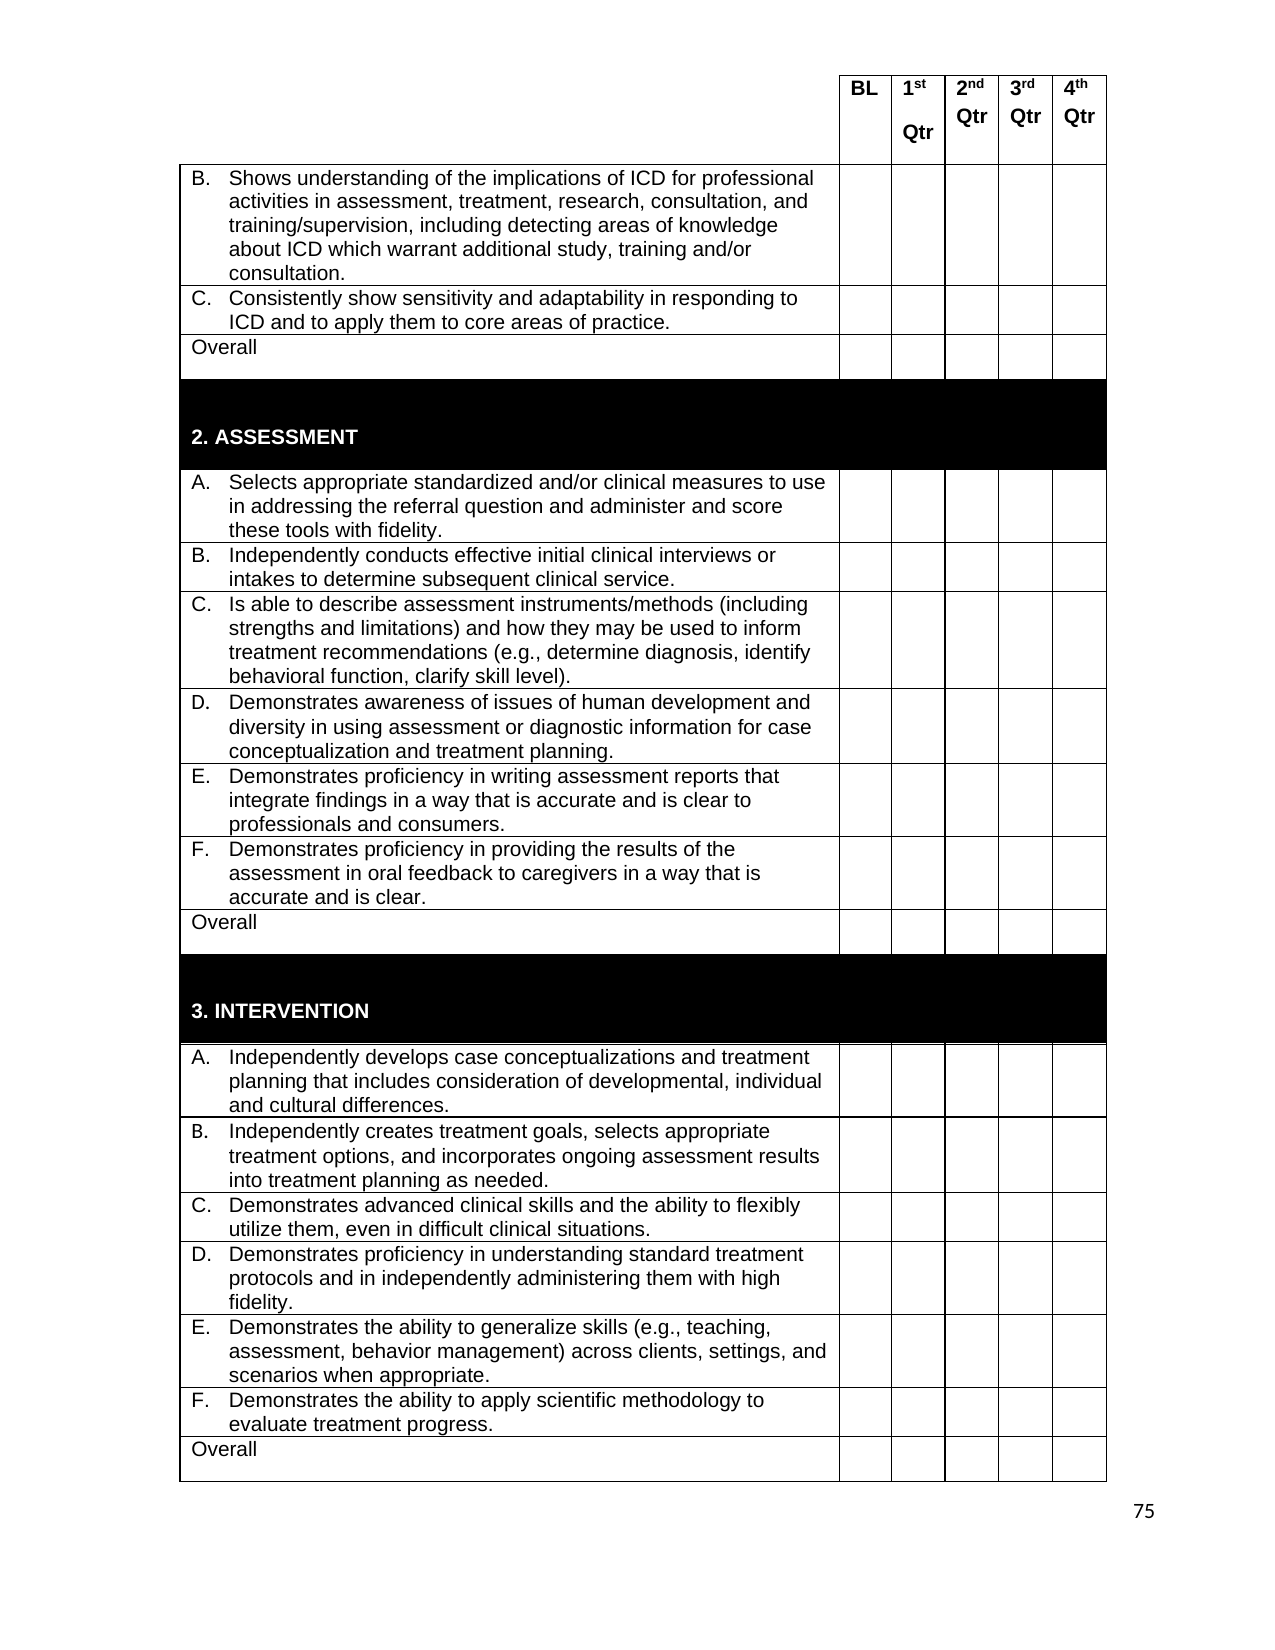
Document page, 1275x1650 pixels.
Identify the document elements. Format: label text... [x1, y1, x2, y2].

table_header BL [840, 76, 891, 164]
table_cell [892, 837, 944, 909]
table_cell [892, 1315, 944, 1387]
table_cell Shows understanding of the implications of ICD for professional activities in assessment, treatment, research, consultation, and training/supervision, including detecting areas of knowledge about ICD which warrant additional study, training and/or consultation. [181, 165, 839, 285]
table_cell [840, 689, 891, 763]
table_cell [840, 955, 891, 1043]
table_cell [892, 335, 944, 379]
table_header [180, 75, 839, 164]
table_cell [840, 764, 891, 836]
table_cell Selects appropriate standardized and/or clinical measures to use in addressing the referral question and administer and score these tools with fidelity. [181, 470, 839, 542]
table_cell Demonstrates proficiency in understanding standard treatment protocols and in independently administering them with high fidelity. [181, 1242, 839, 1314]
table_cell [840, 1437, 891, 1481]
table_cell [1053, 592, 1106, 687]
table_cell [840, 543, 891, 591]
table_cell [1053, 1315, 1106, 1387]
table_cell [999, 470, 1052, 542]
table_cell [999, 1315, 1052, 1387]
table_cell [999, 1045, 1052, 1116]
table_cell [892, 1388, 944, 1436]
table_cell [999, 837, 1052, 909]
table_cell [840, 1242, 891, 1314]
table_cell [999, 1118, 1052, 1192]
table_cell [946, 1315, 998, 1387]
table_cell [840, 592, 891, 687]
table_cell [1053, 470, 1106, 542]
table_cell [840, 1388, 891, 1436]
table_cell [892, 470, 944, 542]
table_cell [999, 1193, 1052, 1241]
table_cell Demonstrates the ability to generalize skills (e.g., teaching, assessment, behavior management) across clients, settings, and scenarios when appropriate. [181, 1315, 839, 1387]
table_cell [946, 910, 998, 954]
table_cell [946, 165, 998, 285]
table_cell [946, 543, 998, 591]
table_cell Demonstrates the ability to apply scientific methodology to evaluate treatment progress. [181, 1388, 839, 1436]
table_cell [840, 1315, 891, 1387]
table_cell [999, 689, 1052, 763]
table_cell [840, 470, 891, 542]
table_cell Independently develops case conceptualizations and treatment planning that includes consideration of developmental, individual and cultural differences. [181, 1045, 839, 1116]
table_cell [1053, 543, 1106, 591]
table_cell [999, 380, 1052, 469]
table_cell [946, 1437, 998, 1481]
table_cell Demonstrates proficiency in writing assessment reports that integrate findings in a way that is accurate and is clear to professionals and consumers. [181, 764, 839, 836]
table_cell [1053, 955, 1106, 1043]
table_cell [840, 837, 891, 909]
table_cell [999, 1242, 1052, 1314]
table_cell [946, 689, 998, 763]
table_cell [946, 955, 998, 1043]
table_cell [892, 955, 944, 1043]
table_cell Independently creates treatment goals, selects appropriate treatment options, and incorporates ongoing assessment results into treatment planning as needed. [181, 1118, 839, 1192]
table_cell [1053, 1388, 1106, 1436]
table_cell [946, 286, 998, 334]
table_cell [946, 592, 998, 687]
table_cell [999, 286, 1052, 334]
table_cell Is able to describe assessment instruments/methods (including strengths and limitations) and how they may be used to inform treatment recommendations (e.g., determine diagnosis, identify behavioral function, clarify skill level). [181, 592, 839, 687]
table_cell [999, 592, 1052, 687]
table_cell [999, 335, 1052, 379]
table_cell [946, 380, 998, 469]
table_cell [892, 165, 944, 285]
table_cell [946, 1193, 998, 1241]
table_cell [946, 1388, 998, 1436]
table_cell [999, 543, 1052, 591]
table_cell [892, 286, 944, 334]
table_cell Overall [181, 910, 839, 954]
table_header 1st Qtr [892, 76, 944, 164]
table_cell [840, 335, 891, 379]
table_cell [1053, 1045, 1106, 1116]
table_cell [892, 1437, 944, 1481]
table_header 2nd Qtr [946, 76, 998, 164]
table_cell [892, 1193, 944, 1241]
table_cell [1053, 286, 1106, 334]
table_cell [840, 380, 891, 469]
table_cell [1053, 380, 1106, 469]
table_cell [999, 1437, 1052, 1481]
table_cell [946, 837, 998, 909]
table_cell Consistently show sensitivity and adaptability in responding to ICD and to apply them to core areas of practice. [181, 286, 839, 334]
table_cell [892, 543, 944, 591]
table_cell Overall [181, 335, 839, 379]
table_cell [1053, 1242, 1106, 1314]
table_cell [1053, 689, 1106, 763]
table_cell 3. INTERVENTION [181, 955, 839, 1043]
table_cell [1053, 764, 1106, 836]
table_cell Independently conducts effective initial clinical interviews or intakes to determine subsequent clinical service. [181, 543, 839, 591]
table_cell [892, 910, 944, 954]
table_cell [840, 165, 891, 285]
table_cell [892, 1118, 944, 1192]
table_cell [999, 955, 1052, 1043]
table_cell [946, 1242, 998, 1314]
table_cell 2. ASSESSMENT [181, 380, 839, 469]
table_cell [999, 910, 1052, 954]
table_cell [840, 1118, 891, 1192]
table_cell [892, 764, 944, 836]
table_cell Demonstrates proficiency in providing the results of the assessment in oral feedback to caregivers in a way that is accurate and is clear. [181, 837, 839, 909]
table_cell Demonstrates awareness of issues of human development and diversity in using assessment or diagnostic information for case conceptualization and treatment planning. [181, 689, 839, 763]
table_cell [946, 1118, 998, 1192]
table_cell [892, 689, 944, 763]
table_cell [999, 1388, 1052, 1436]
table_cell [840, 910, 891, 954]
table_cell [946, 470, 998, 542]
table_cell [1053, 1193, 1106, 1241]
table_header 3rd Qtr [999, 76, 1052, 164]
table_header 4th Qtr [1053, 76, 1106, 164]
table_cell [892, 592, 944, 687]
table_cell [1053, 837, 1106, 909]
table_cell [892, 1242, 944, 1314]
table_cell Overall [181, 1437, 839, 1481]
table_cell [946, 335, 998, 379]
table_cell [1053, 1118, 1106, 1192]
table_cell [892, 380, 944, 469]
table_cell [1053, 335, 1106, 379]
table_cell [892, 1045, 944, 1116]
table_cell [1053, 1437, 1106, 1481]
table_cell [840, 1193, 891, 1241]
table_cell [840, 286, 891, 334]
table_cell [1053, 910, 1106, 954]
table_cell [999, 165, 1052, 285]
table_cell [840, 1045, 891, 1116]
table_cell Demonstrates advanced clinical skills and the ability to flexibly utilize them, even in difficult clinical situations. [181, 1193, 839, 1241]
table_cell [1053, 165, 1106, 285]
table_cell [946, 764, 998, 836]
table_cell [946, 1045, 998, 1116]
table_cell [999, 764, 1052, 836]
